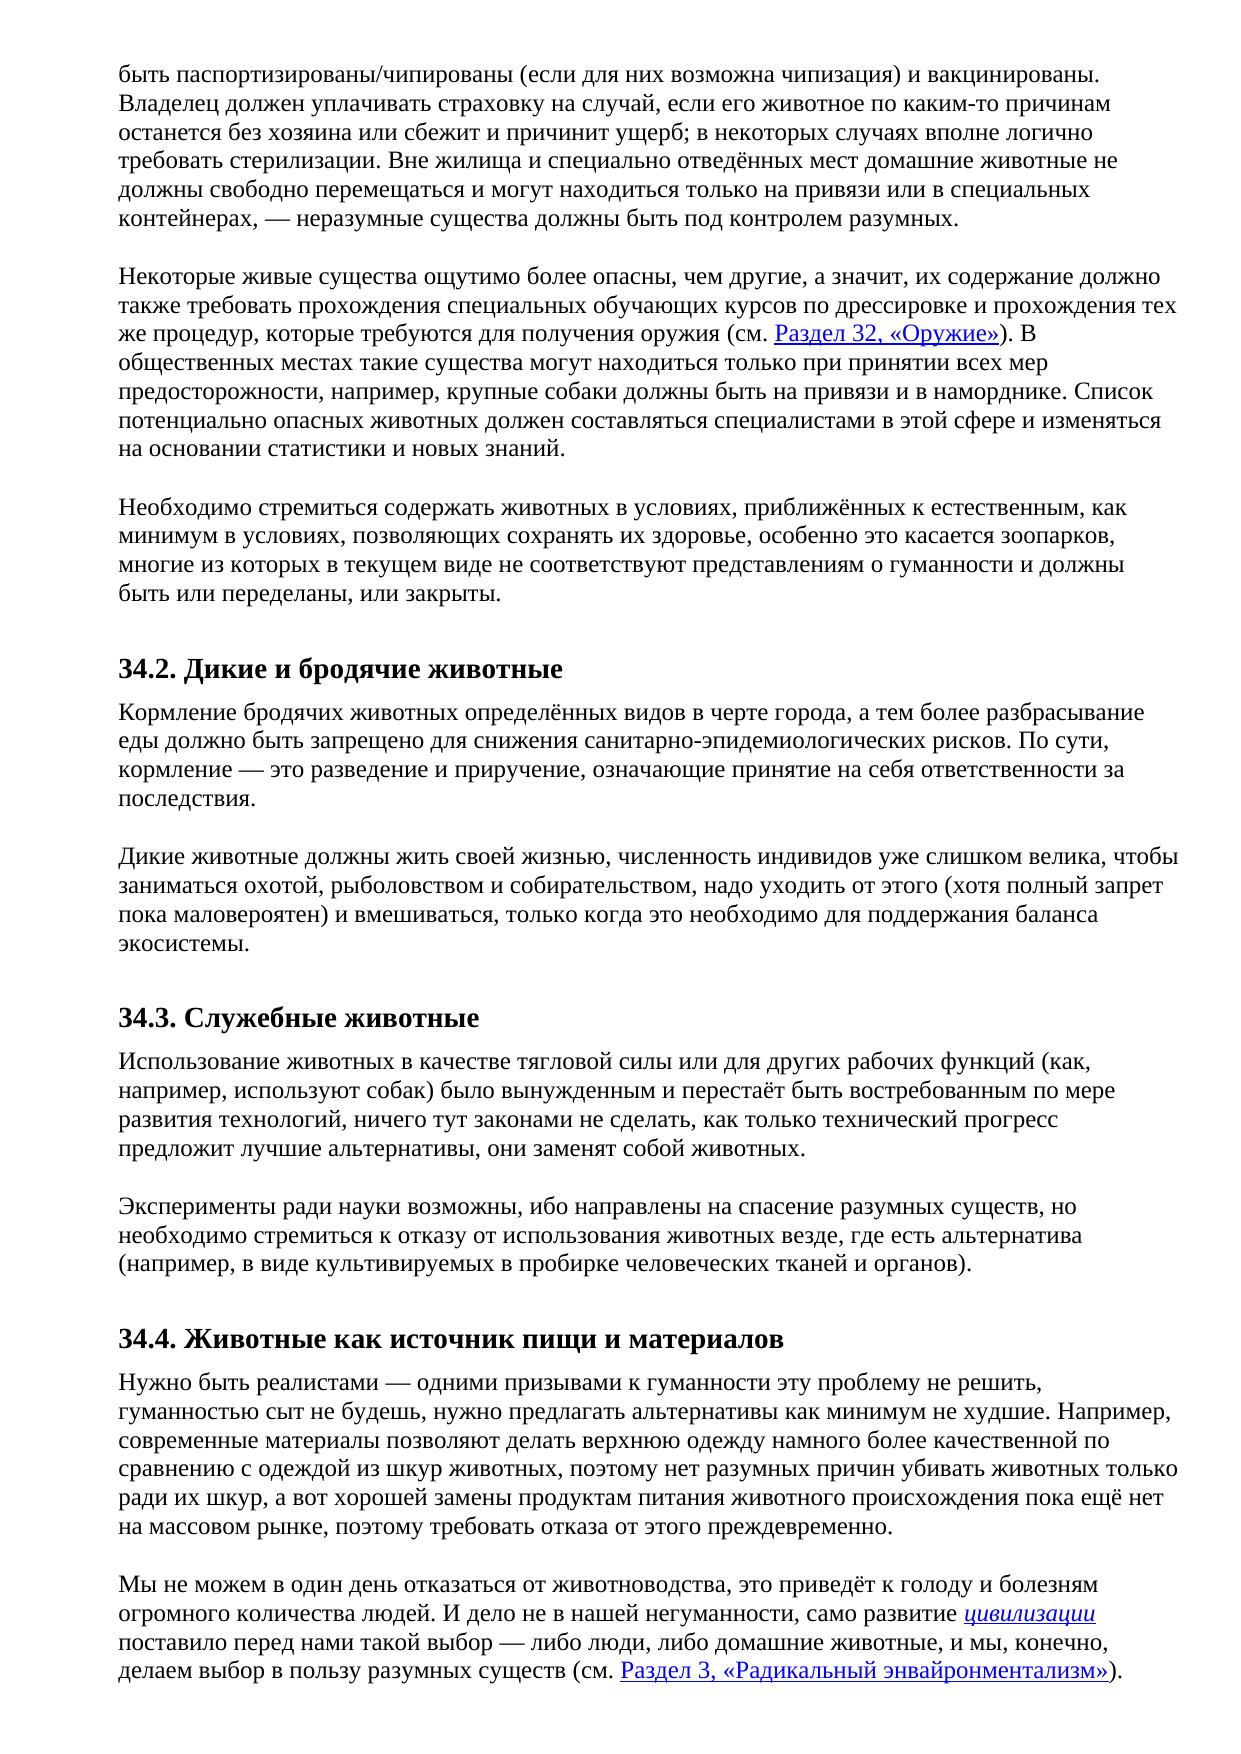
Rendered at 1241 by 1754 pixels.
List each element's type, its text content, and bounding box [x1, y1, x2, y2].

text Мы не можем в один день отказаться от животноводства, это приведёт к голоду и болезням огромного количества людей. И дело не в нашей негуманности, само развитие цивилизации поставило перед нами такой выбор — либо люди, либо домашние животные, и мы, конечно, делаем выбор в пользу разумных существ (см. Раздел 3, «Радикальный энвайронментализм»). [118, 1569, 1181, 1684]
text Использование животных в качестве тягловой силы или для других рабочих функций (как, например, используют собак) было вынужденным и перестаёт быть востребованным по мере развития технологий, ничего тут законами не сделать, как только технический прогресс предложит лучшие альтернативы, они заменят собой животных. [118, 1046, 1181, 1161]
subtitle 34.2. Дикие и бродячие животные [118, 651, 1181, 684]
text Кормление бродячих животных определённых видов в черте города, а тем более разбрасывание еды должно быть запрещено для снижения санитарно-эпидемиологических рисков. По сути, кормление — это разведение и приручение, означающие принятие на себя ответственности за последствия. [118, 697, 1181, 812]
subtitle 34.4. Животные как источник пищи и материалов [118, 1321, 1181, 1355]
text быть паспортизированы/чипированы (если для них возможна чипизация) и вакцинированы. Владелец должен уплачивать страховку на случай, если его животное по каким-то причинам останется без хозяина или сбежит и причинит ущерб; в некоторых случаях вполне логично требовать стерилизации. Вне жилища и специально отведённых мест домашние животные не должны свободно перемещаться и могут находиться только на привязи или в специальных контейнерах, — неразумные существа должны быть под контролем разумных. [118, 59, 1181, 232]
text Необходимо стремиться содержать животных в условиях, приближённых к естественным, как минимум в условиях, позволяющих сохранять их здоровье, особенно это касается зоопарков, многие из которых в текущем виде не соответствуют представлениям о гуманности и должны быть или переделаны, или закрыты. [118, 492, 1181, 607]
text Дикие животные должны жить своей жизнью, численность индивидов уже слишком велика, чтобы заниматься охотой, рыболовством и собирательством, надо уходить от этого (хотя полный запрет пока маловероятен) и вмешиваться, только когда это необходимо для поддержания баланса экосистемы. [118, 841, 1181, 956]
text Некоторые живые существа ощутимо более опасны, чем другие, а значит, их содержание должно также требовать прохождения специальных обучающих курсов по дрессировке и прохождения тех же процедур, которые требуются для получения оружия (см. Раздел 32, «Оружие»). В общественных местах такие существа могут находиться только при принятии всех мер предосторожности, например, крупные собаки должны быть на привязи и в наморднике. Список потенциально опасных животных должен составляться специалистами в этой сфере и изменяться на основании статистики и новых знаний. [118, 261, 1181, 462]
text Нужно быть реалистами — одними призывами к гуманности эту проблему не решить, гуманностью сыт не будешь, нужно предлагать альтернативы как минимум не худшие. Например, современные материалы позволяют делать верхнюю одежду намного более качественной по сравнению с одеждой из шкур животных, поэтому нет разумных причин убивать животных только ради их шкур, а вот хорошей замены продуктам питания животного происхождения пока ещё нет на массовом рынке, поэтому требовать отказа от этого преждевременно. [118, 1367, 1181, 1540]
subtitle 34.3. Служебные животные [118, 1000, 1181, 1034]
text Эксперименты ради науки возможны, ибо направлены на спасение разумных существ, но необходимо стремиться к отказу от использования животных везде, где есть альтернатива (например, в виде культивируемых в пробирке человеческих тканей и органов). [118, 1191, 1181, 1277]
